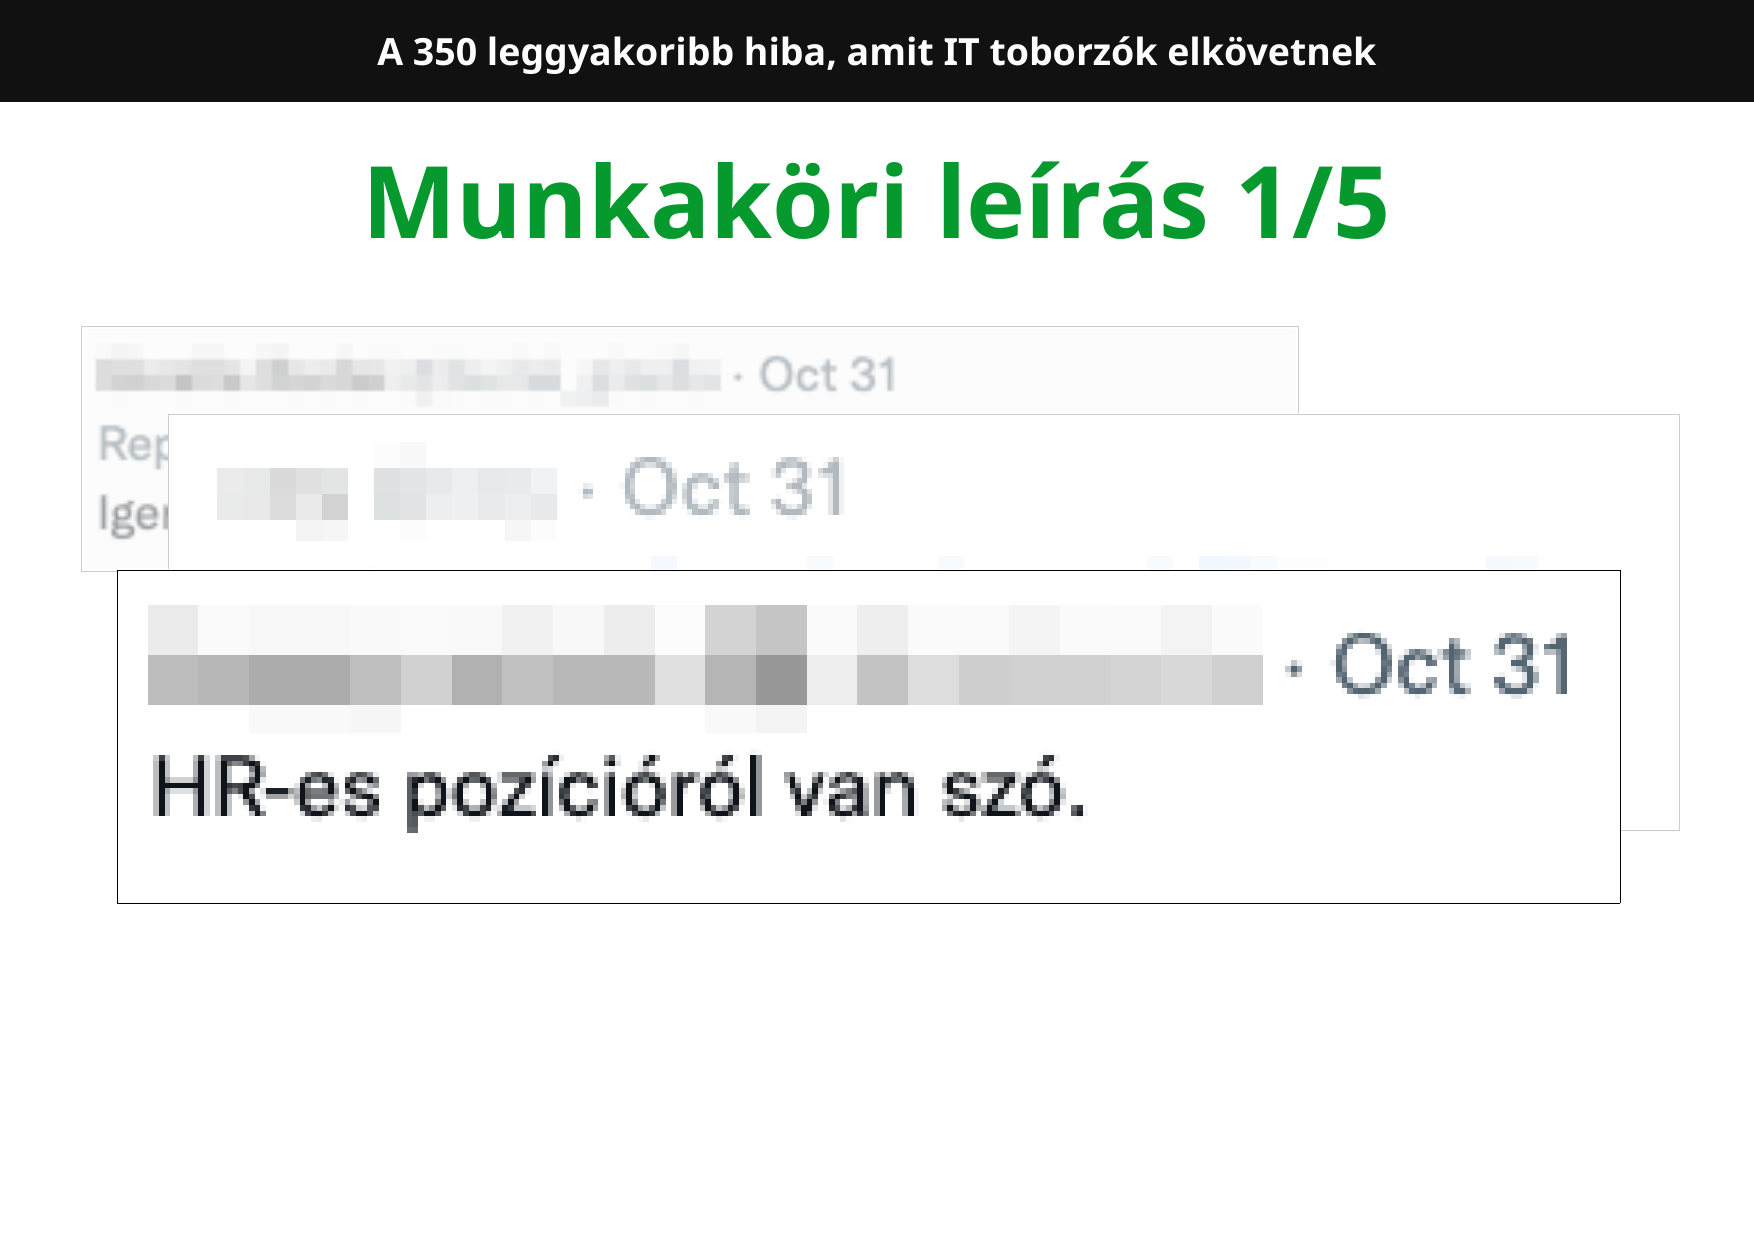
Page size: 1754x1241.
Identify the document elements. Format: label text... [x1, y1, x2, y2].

picture [120, 572, 1618, 900]
picture [84, 329, 1296, 568]
picture [171, 416, 1677, 828]
text Munkaköri leírás 1/5 [0, 132, 1754, 329]
